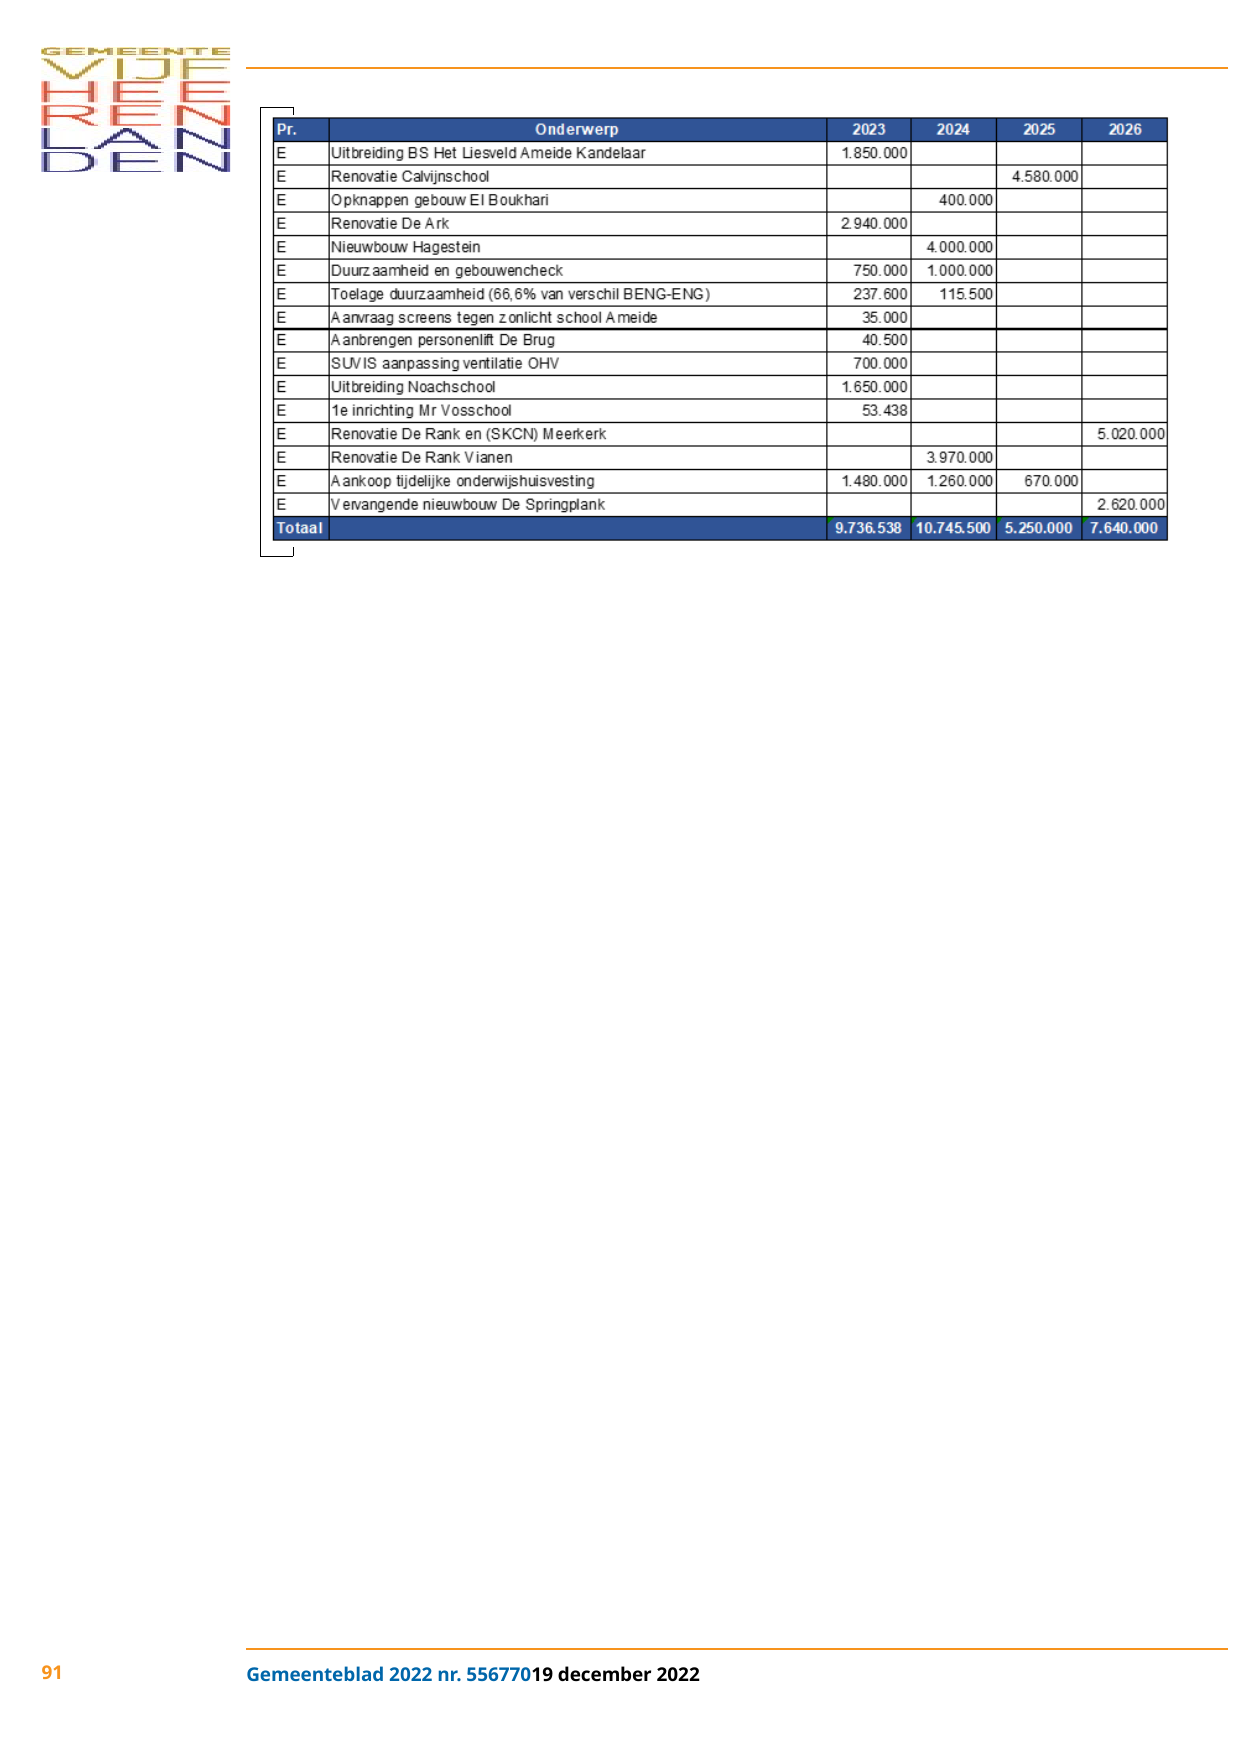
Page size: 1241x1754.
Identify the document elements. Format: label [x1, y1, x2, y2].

picture [41, 47, 231, 172]
picture [268, 115, 1173, 547]
